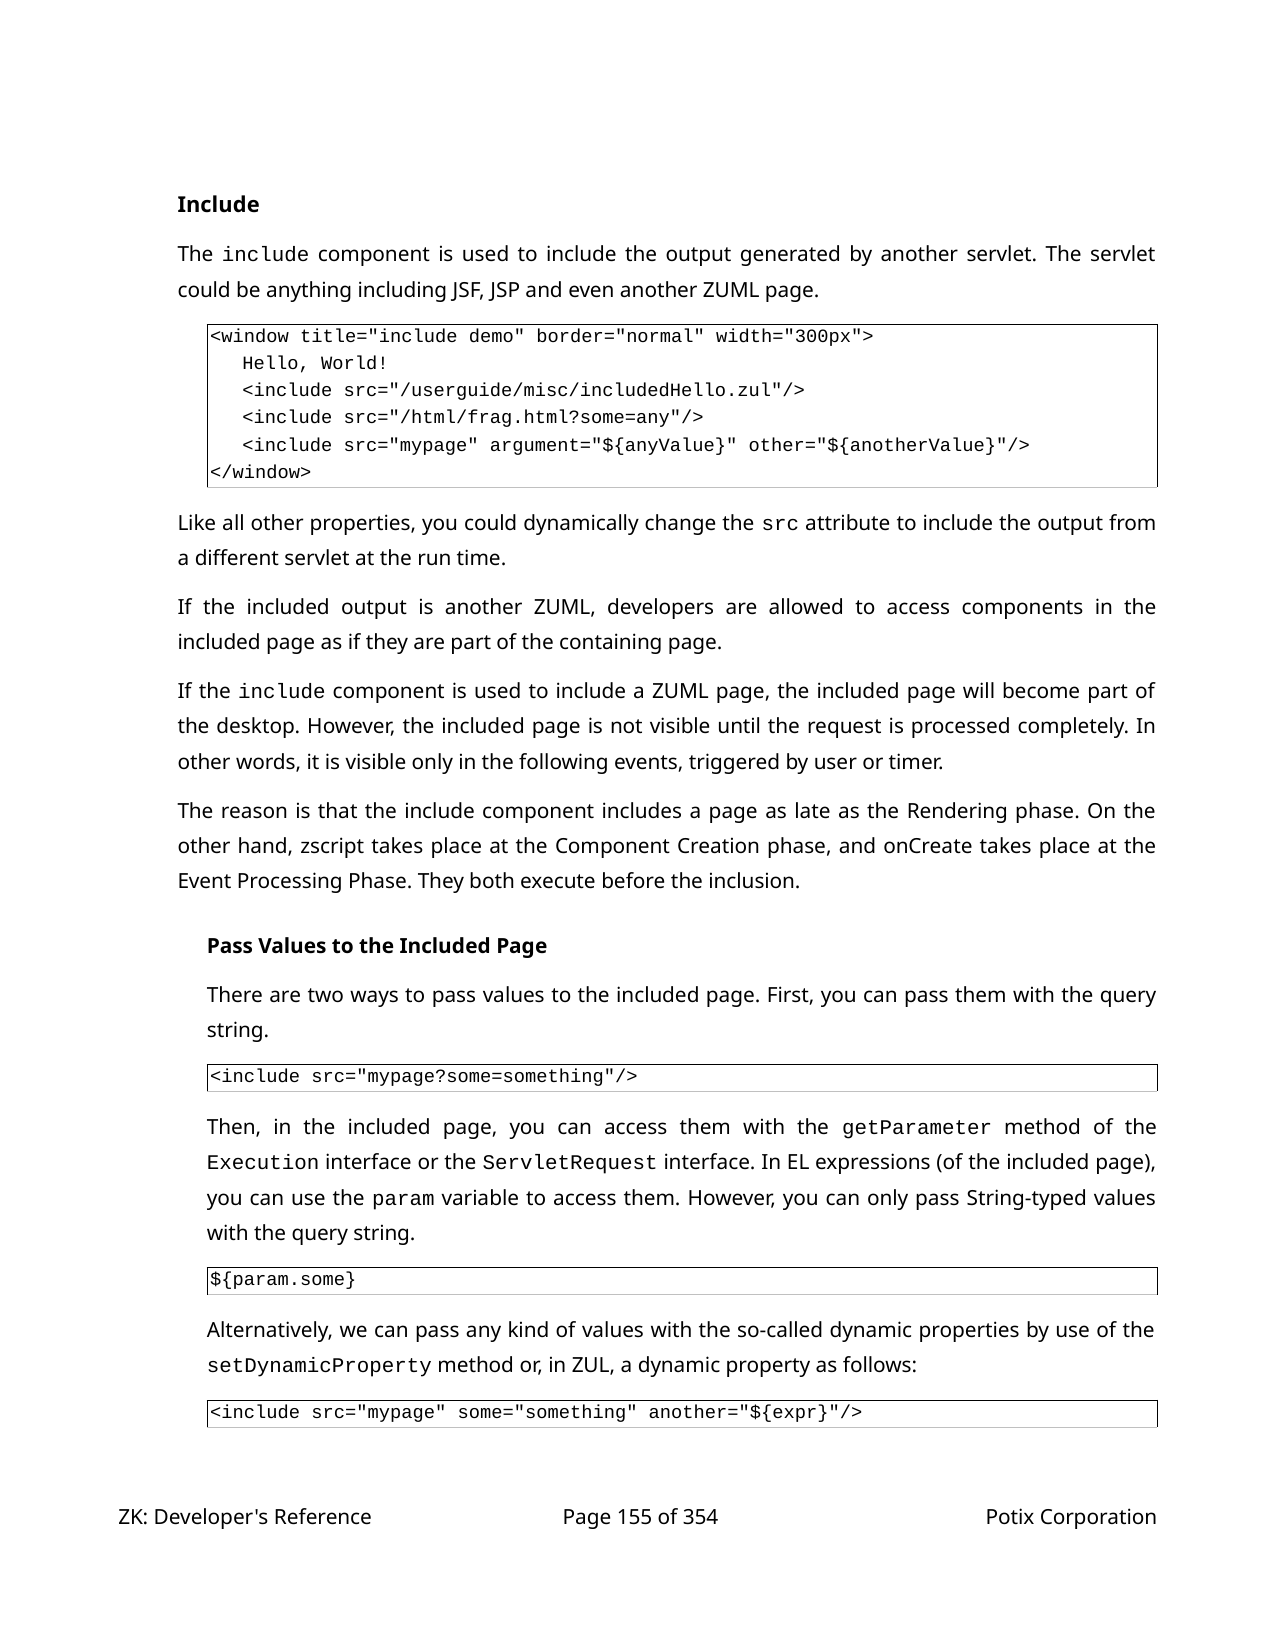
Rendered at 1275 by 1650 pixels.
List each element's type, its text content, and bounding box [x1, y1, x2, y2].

text <include src="mypage" argument="${anyValue}" other="${anotherValue}"/> [208, 433, 1157, 457]
text The reason is that the include component includes a page as late as the Rendering phase. On the other hand, zscript takes place at the Component Creation phase, and onCreate takes place at the Event Processing Phase. They both execute before the inclusion. [177, 796, 1157, 894]
text </window> [208, 460, 1157, 487]
text <include src="/html/frag.html?some=any"/> [208, 405, 1157, 430]
text ${param.some} [208, 1268, 1157, 1294]
text <include src="mypage" some="something" another="${expr}"/> [208, 1401, 1157, 1427]
subtitle Include [177, 189, 1157, 219]
text <include src="mypage?some=something"/> [208, 1065, 1157, 1091]
text The include component is used to include the output generated by another servlet. The servlet could be anything including JSF, JSP and even another ZUML page. [177, 239, 1157, 303]
text <include src="/userguide/misc/includedHello.zul"/> [208, 378, 1157, 402]
text Alternatively, we can pass any kind of values with the so-called dynamic properties by use of the setDynamicProperty method or, in ZUL, a dynamic property as follows: [207, 1315, 1157, 1379]
text If the included output is another ZUML, developers are allowed to access components in the included page as if they are part of the containing page. [177, 592, 1157, 656]
text <window title="include demo" border="normal" width="300px"> [208, 325, 1157, 348]
text If the include component is used to include a ZUML page, the included page will become part of the desktop. However, the included page is not visible until the request is processed completely. In other words, it is visible only in the following events, triggered by user or timer. [177, 676, 1157, 775]
text There are two ways to pass values to the included page. First, you can pass them with the query string. [207, 980, 1157, 1043]
text Hello, World! [208, 351, 1157, 375]
text Like all other properties, you could dynamically change the src attribute to include the output from a different servlet at the run time. [177, 508, 1157, 571]
subtitle Pass Values to the Included Page [207, 931, 1157, 959]
text Then, in the included page, you can access them with the getParameter method of the Execution interface or the ServletRequest interface. In EL expressions (of the included page), you can use the param variable to access them. However, you can only pass String-typed values with the query string. [207, 1112, 1157, 1247]
